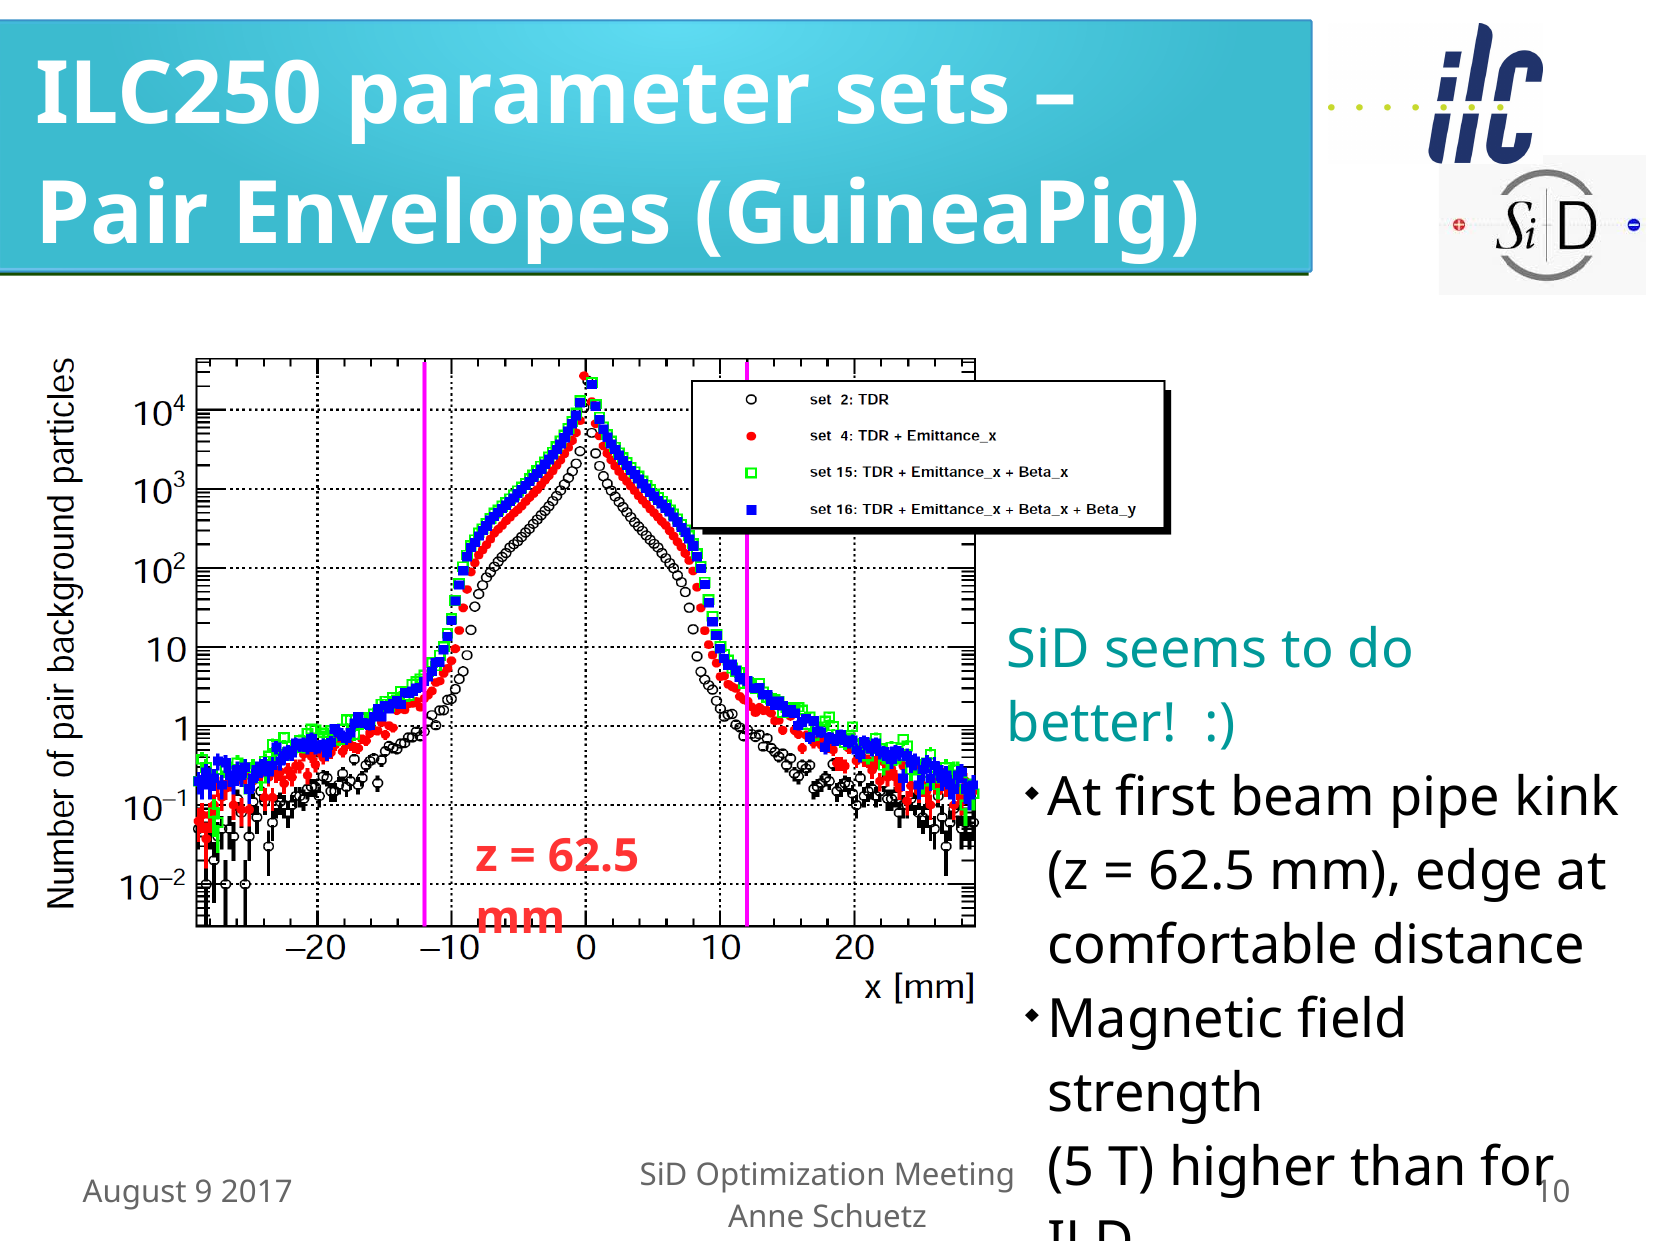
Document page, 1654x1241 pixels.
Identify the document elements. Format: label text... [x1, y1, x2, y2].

text_box SiD seems to do better! :) At first beam pipe kink (z = 62.5 mm), edge at comfortable distance Magnetic field strength (5 T) higher than for ILD [992, 602, 1654, 1159]
text_box z = 62.5 mm [460, 814, 756, 896]
title ILC250 parameter sets – Pair Envelopes (GuineaPig) [35, 23, 1235, 276]
picture [1328, 23, 1646, 295]
picture [11, 354, 1182, 1004]
